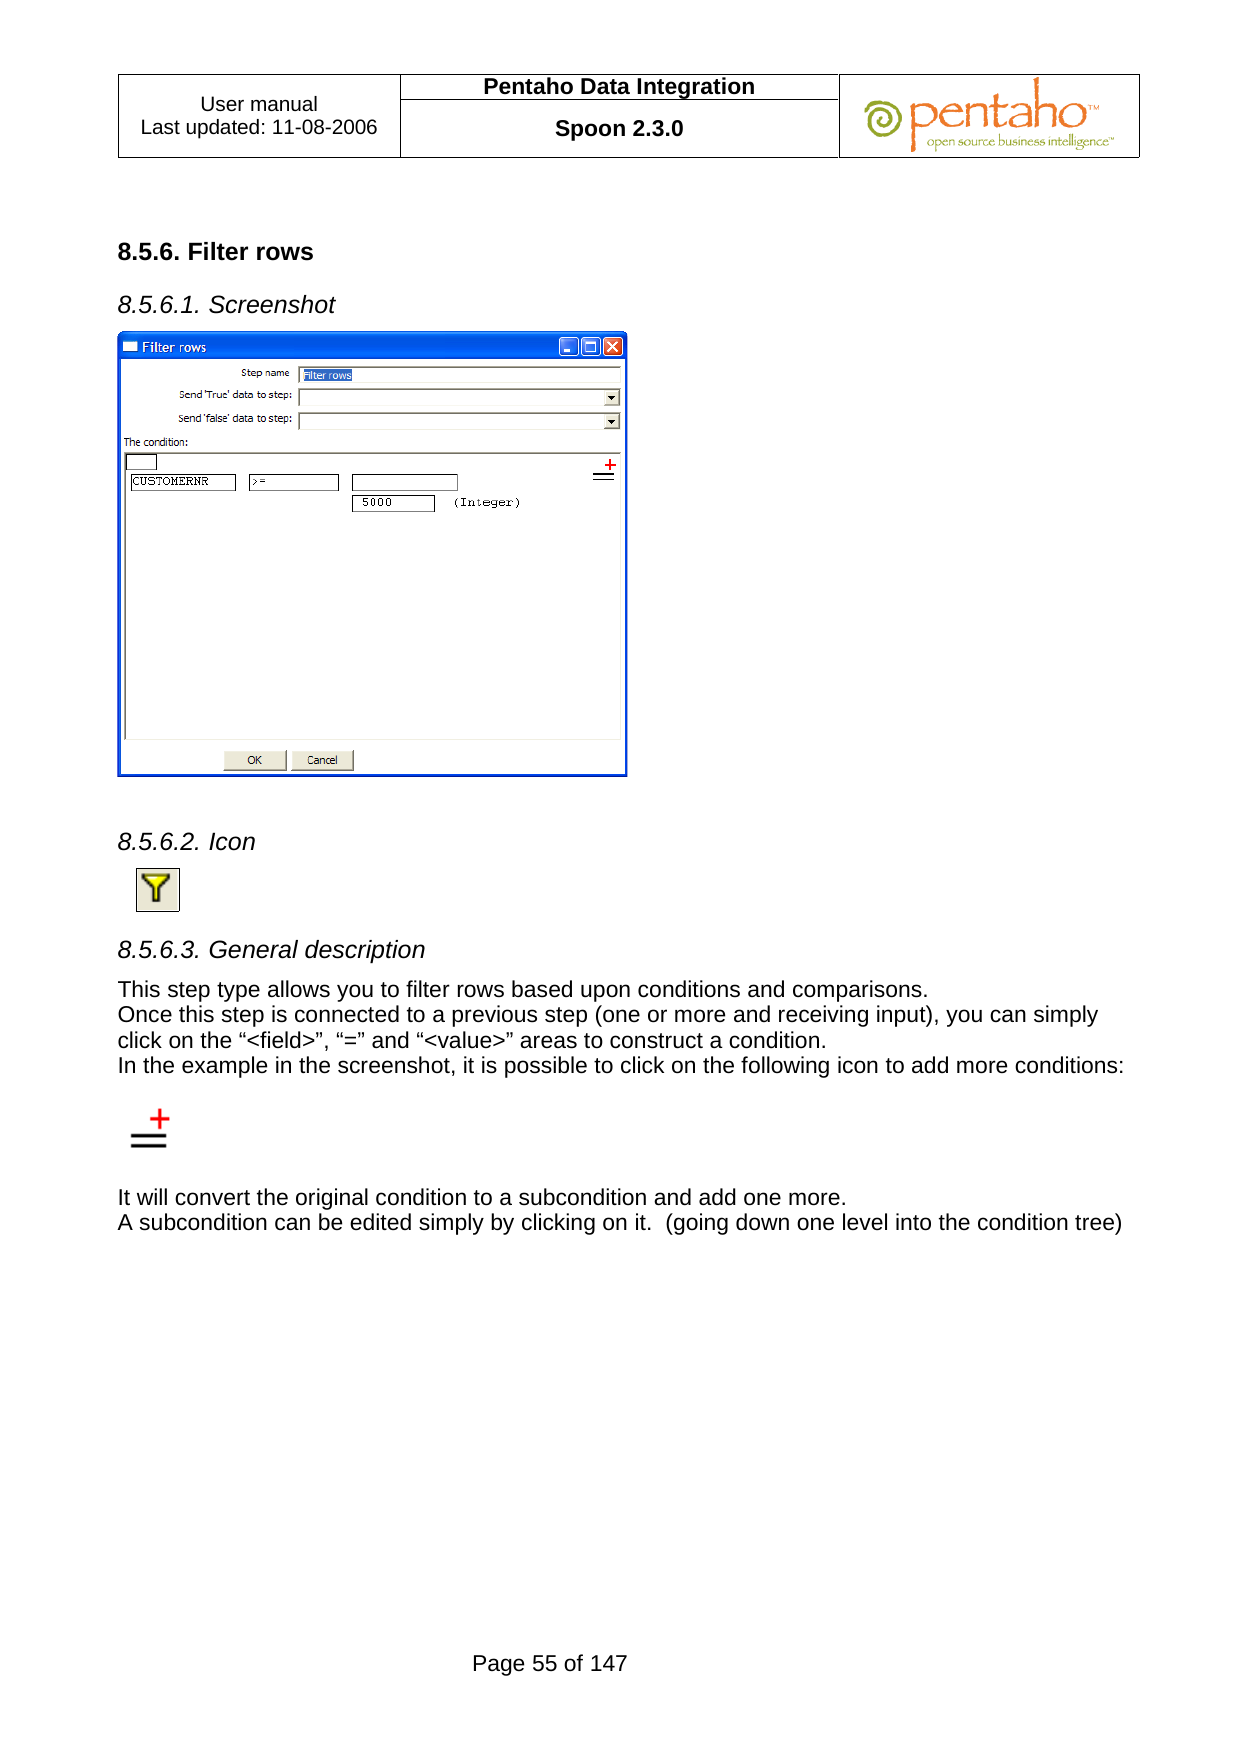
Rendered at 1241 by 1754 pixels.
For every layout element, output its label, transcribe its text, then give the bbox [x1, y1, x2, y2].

text It will convert the original condition to a subcondition and add one more. [117, 1184, 1137, 1210]
subtitle Filter rows [117, 238, 1137, 266]
text Once this step is connected to a previous step (one or more and receiving input), you can simply click on the “<field>”, “=” and “<value>” areas to construct a condition. [117, 1002, 1137, 1053]
subtitle Icon [117, 828, 1137, 856]
subtitle General description [117, 936, 1137, 964]
text A subcondition can be edited simply by clicking on it. (going down one level into the condition tree) [117, 1210, 1137, 1236]
text This step type allows you to filter rows based upon conditions and comparisons. [117, 977, 1137, 1002]
text In the example in the screenshot, it is possible to click on the following icon to add more conditions: [117, 1053, 1137, 1079]
picture [117, 331, 628, 777]
subtitle Screenshot [117, 291, 1137, 319]
